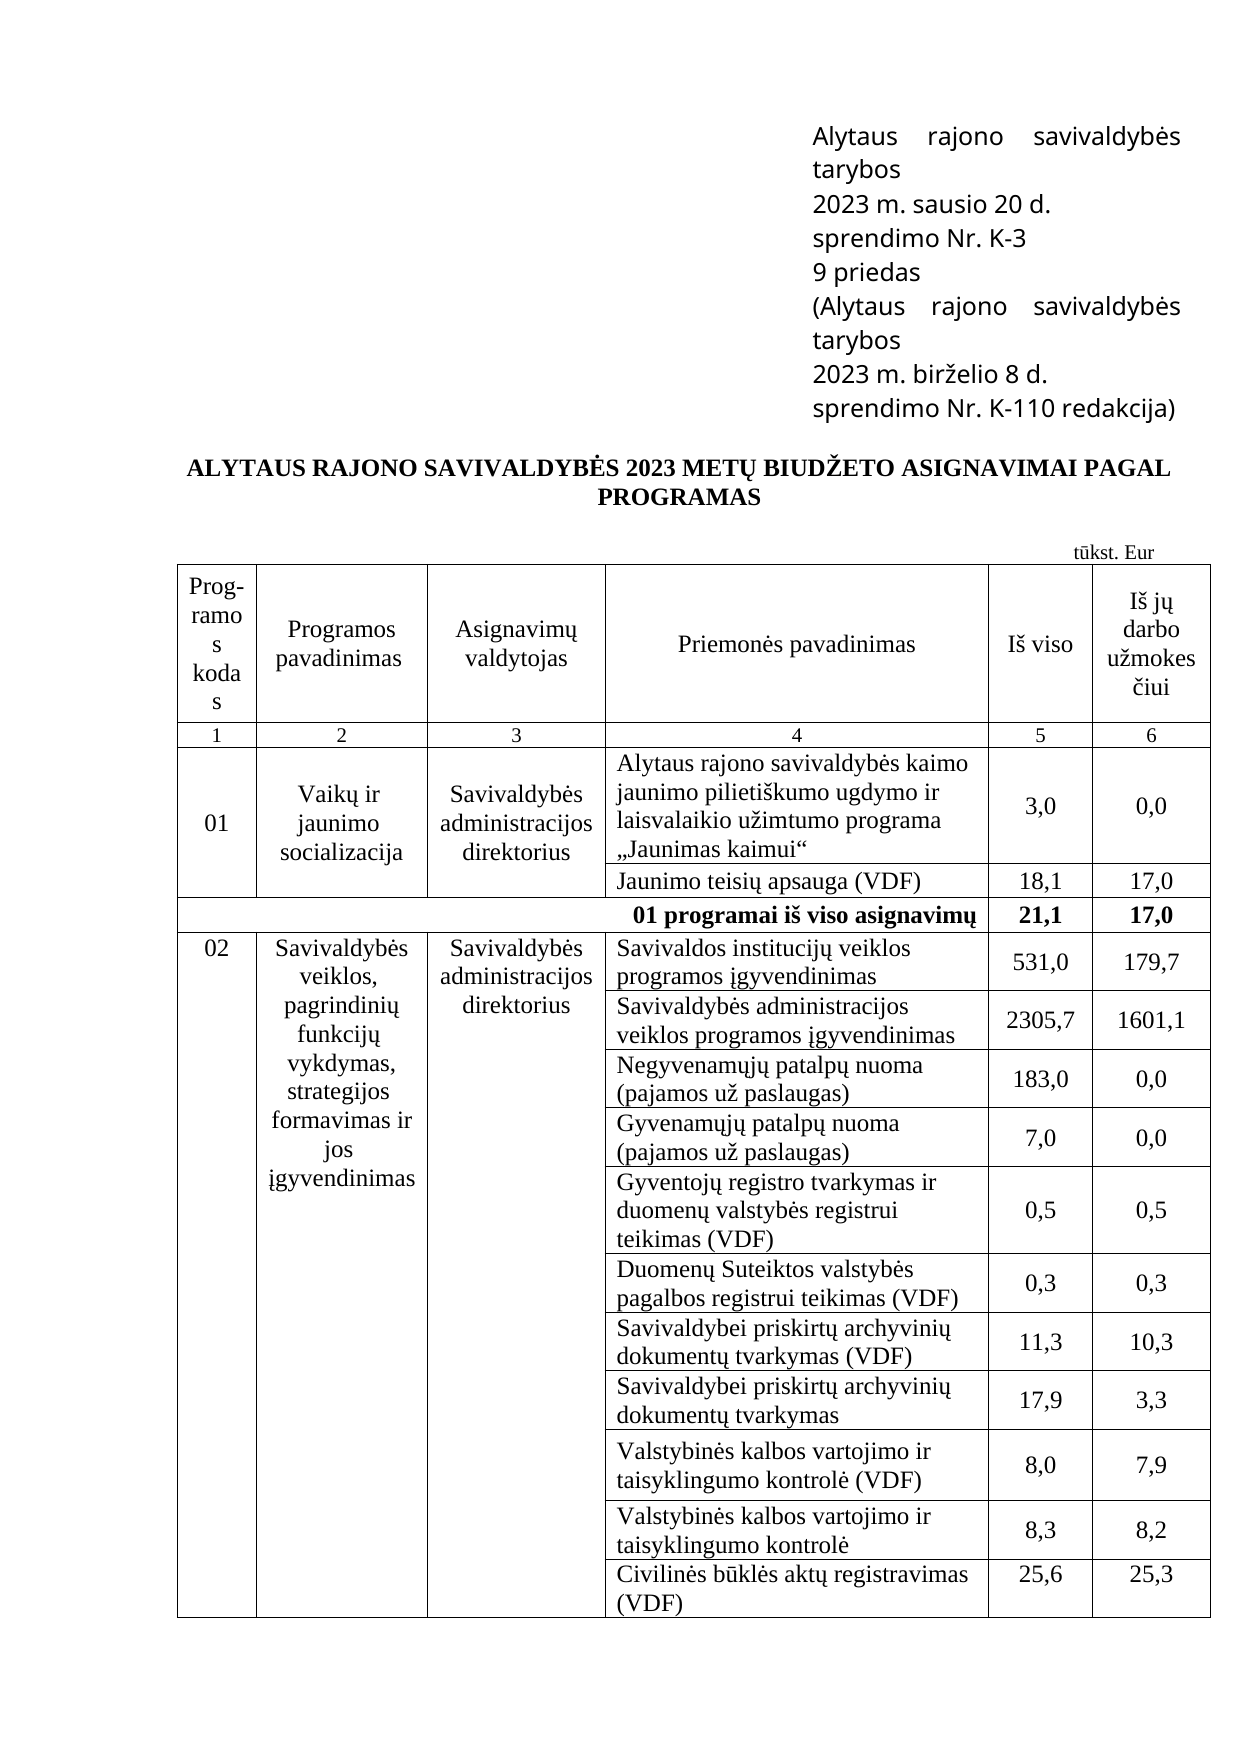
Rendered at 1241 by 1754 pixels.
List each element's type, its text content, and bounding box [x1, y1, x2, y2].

table_cell 10,3 [1093, 1313, 1210, 1370]
table_cell 3,3 [1093, 1371, 1210, 1429]
table_cell Duomenų Suteiktos valstybės pagalbos registrui teikimas (VDF) [606, 1254, 988, 1312]
table_header Asignavimų valdytojas [428, 565, 605, 722]
table_cell 25,6 [989, 1560, 1092, 1617]
table_cell 01 programai iš viso asignavimų [178, 898, 988, 932]
table_cell 02 [178, 933, 256, 1617]
table_cell 5 [989, 723, 1092, 747]
table_cell Savivaldybės administracijos veiklos programos įgyvendinimas [606, 991, 988, 1049]
text 2023 m. birželio 8 d. [812, 357, 1181, 391]
table_cell Savivaldybei priskirtų archyvinių dokumentų tvarkymas [606, 1371, 988, 1429]
table_cell Alytaus rajono savivaldybės kaimo jaunimo pilietiškumo ugdymo ir laisvalaikio užimtumo programa „Jaunimas kaimui“ [606, 748, 988, 863]
table_header Programos pavadinimas [257, 565, 427, 722]
text sprendimo Nr. K-110 redakcija) [812, 391, 1181, 425]
text tūkst. Eur [177, 540, 1181, 564]
table_cell 2 [257, 723, 427, 747]
text 9 priedas [812, 254, 1181, 288]
table_cell 17,0 [1093, 898, 1210, 932]
table_cell 18,1 [989, 864, 1092, 897]
table_cell 0,0 [1093, 748, 1210, 863]
table_cell 8,3 [989, 1501, 1092, 1558]
table_cell 0,0 [1093, 1108, 1210, 1166]
table_cell Gyvenamųjų patalpų nuoma (pajamos už paslaugas) [606, 1108, 988, 1166]
text ALYTAUS RAJONO SAVIVALDYBĖS 2023 METŲ BIUDŽETO ASIGNAVIMAI PAGAL PROGRAMAS [177, 453, 1181, 511]
table_cell 7,0 [989, 1108, 1092, 1166]
table_cell 8,0 [989, 1430, 1092, 1500]
table_cell Savivaldybei priskirtų archyvinių dokumentų tvarkymas (VDF) [606, 1313, 988, 1370]
text (Alytaus rajono savivaldybės tarybos [812, 288, 1181, 357]
table_header Priemonės pavadinimas [606, 565, 988, 722]
table_cell Savivaldos institucijų veiklos programos įgyvendinimas [606, 933, 988, 990]
table_cell 0,3 [1093, 1254, 1210, 1312]
table_cell 25,3 [1093, 1560, 1210, 1617]
table_cell 17,9 [989, 1371, 1092, 1429]
table_cell 6 [1093, 723, 1210, 747]
table_cell 531,0 [989, 933, 1092, 990]
table_cell 0,3 [989, 1254, 1092, 1312]
table_cell 4 [606, 723, 988, 747]
text Alytaus rajono savivaldybės tarybos [812, 118, 1181, 186]
table_cell 2305,7 [989, 991, 1092, 1049]
table_header Iš viso [989, 565, 1092, 722]
table_header Prog-ramos kodas [178, 565, 256, 722]
table_cell 11,3 [989, 1313, 1092, 1370]
table_cell Valstybinės kalbos vartojimo ir taisyklingumo kontrolė [606, 1501, 988, 1558]
text 2023 m. sausio 20 d. [812, 186, 1181, 220]
table_cell 183,0 [989, 1050, 1092, 1107]
table_cell Savivaldybės veiklos, pagrindinių funkcijų vykdymas, strategijos formavimas ir jos įgyvendinimas [257, 933, 427, 1617]
table_cell Negyvenamųjų patalpų nuoma (pajamos už paslaugas) [606, 1050, 988, 1107]
table_cell 0,5 [1093, 1167, 1210, 1253]
table_cell Jaunimo teisių apsauga (VDF) [606, 864, 988, 897]
table_cell Savivaldybės administracijos direktorius [428, 933, 605, 1617]
table_cell Valstybinės kalbos vartojimo ir taisyklingumo kontrolė (VDF) [606, 1430, 988, 1500]
table_cell 01 [178, 748, 256, 897]
table_cell Vaikų ir jaunimo socializacija [257, 748, 427, 897]
table_cell 7,9 [1093, 1430, 1210, 1500]
table_cell Gyventojų registro tvarkymas ir duomenų valstybės registrui teikimas (VDF) [606, 1167, 988, 1253]
table_cell 3,0 [989, 748, 1092, 863]
table_cell 0,0 [1093, 1050, 1210, 1107]
table_cell 17,0 [1093, 864, 1210, 897]
text sprendimo Nr. K-3 [812, 220, 1181, 254]
table_cell 21,1 [989, 898, 1092, 932]
table_header Iš jų darbo užmokesčiui [1093, 565, 1210, 722]
table_cell Civilinės būklės aktų registravimas (VDF) [606, 1560, 988, 1617]
table_cell 3 [428, 723, 605, 747]
table_cell 1 [178, 723, 256, 747]
table_cell Savivaldybės administracijos direktorius [428, 748, 605, 897]
table_cell 179,7 [1093, 933, 1210, 990]
table_cell 1601,1 [1093, 991, 1210, 1049]
table_cell 0,5 [989, 1167, 1092, 1253]
table_cell 8,2 [1093, 1501, 1210, 1558]
